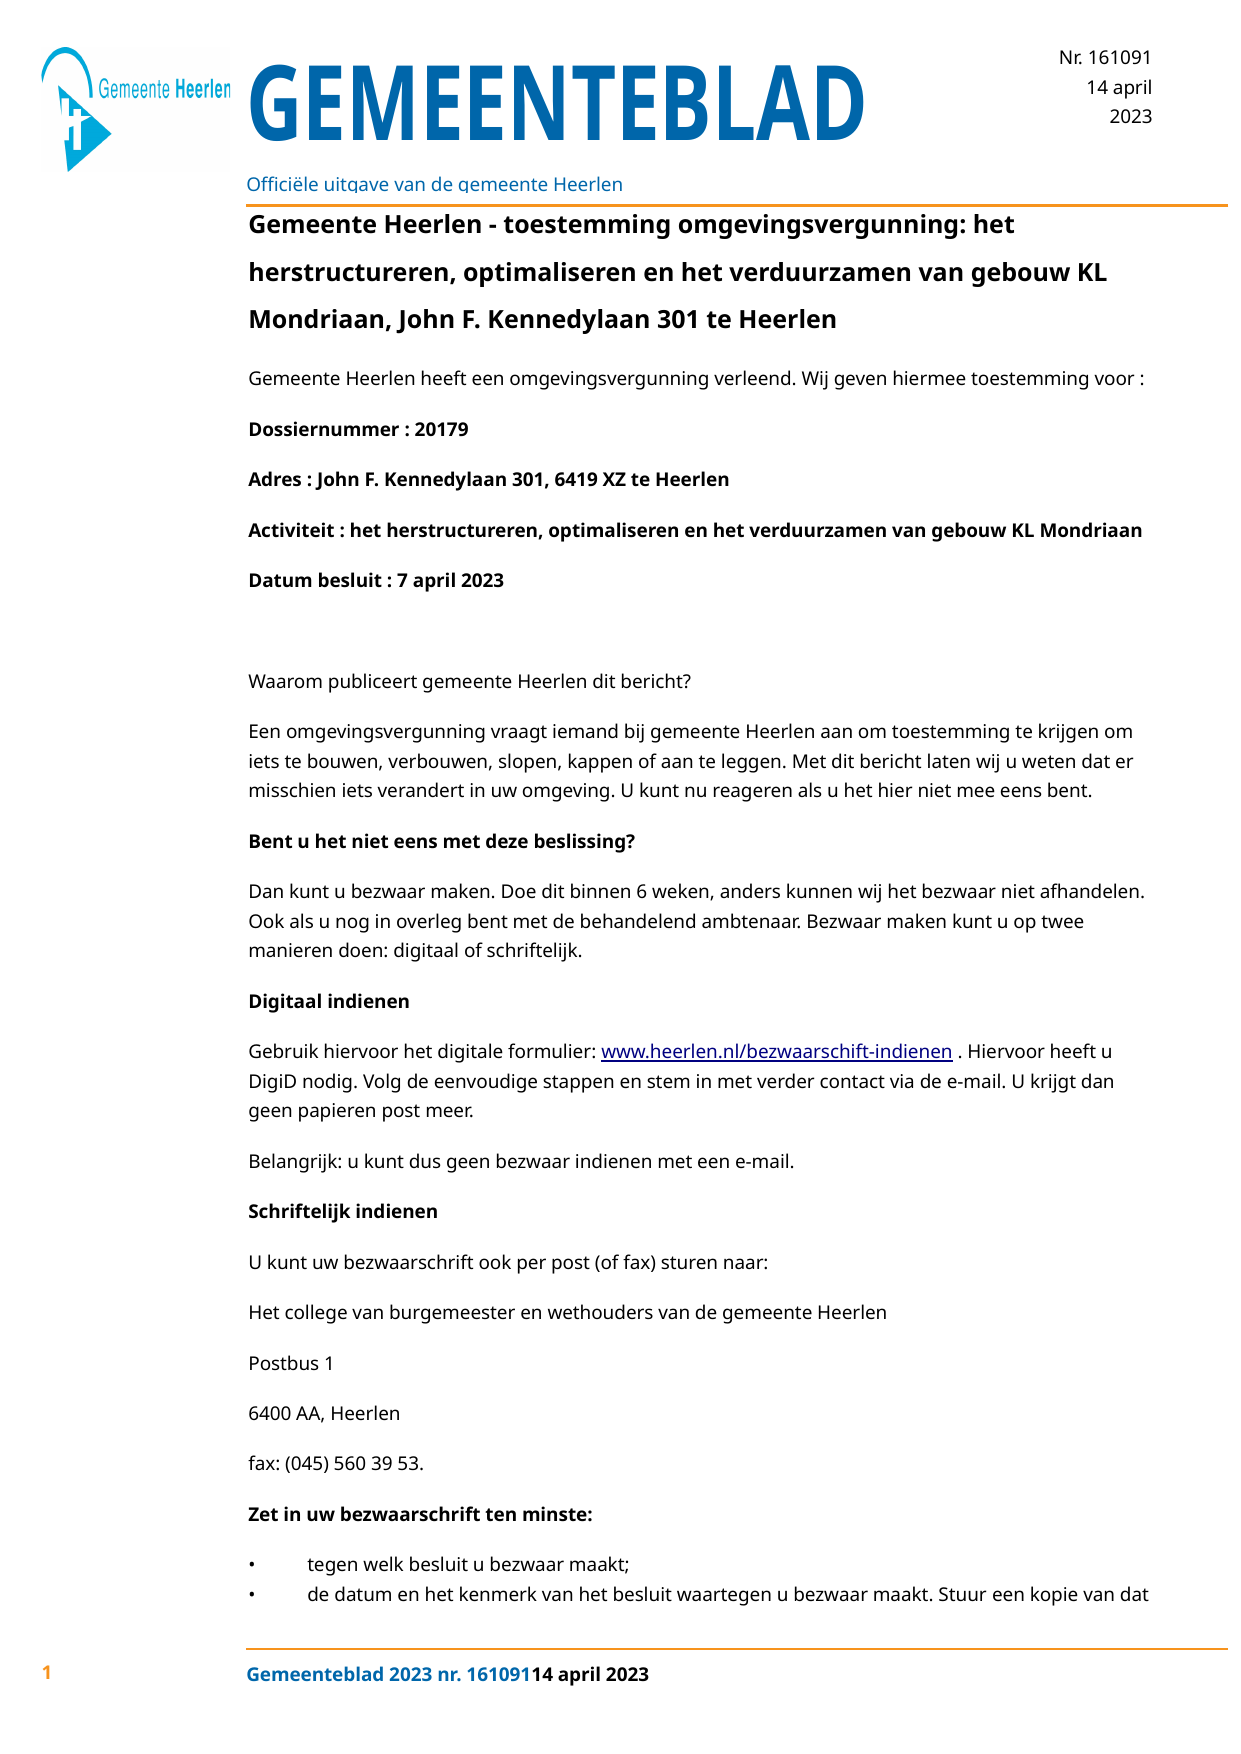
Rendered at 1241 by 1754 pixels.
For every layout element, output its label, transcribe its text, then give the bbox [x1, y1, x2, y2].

text Adres : John F. Kennedylaan 301, 6419 XZ te Heerlen [248, 466, 1152, 492]
text Activiteit : het herstructureren, optimaliseren en het verduurzamen van gebouw KL Mondriaan [248, 517, 1152, 542]
text fax: (045) 560 39 53. [248, 1451, 1152, 1476]
text Belangrijk: u kunt dus geen bezwaar indienen met een e-mail. [248, 1148, 1152, 1174]
text Zet in uw bezwaarschrift ten minste: [248, 1501, 1152, 1527]
text Waarom publiceert gemeente Heerlen dit bericht? [248, 668, 1152, 694]
text U kunt uw bezwaarschrift ook per post (of fax) sturen naar: [248, 1249, 1152, 1274]
text Een omgevingsvergunning vraagt iemand bij gemeente Heerlen aan om toestemming te krijgen om iets te bouwen, verbouwen, slopen, kappen of aan te leggen. Met dit bericht laten wij u weten dat er misschien iets verandert in uw omgeving. U kunt nu reageren als u het hier niet mee eens bent. [248, 718, 1152, 803]
text Datum besluit : 7 april 2023 [248, 567, 1152, 593]
text Dossiernummer : 20179 [248, 416, 1152, 442]
text Gemeente Heerlen heeft een omgevingsvergunning verleend. Wij geven hiermee toestemming voor : [248, 366, 1152, 391]
picture [41, 47, 59, 70]
picture [41, 47, 231, 172]
text 6400 AA, Heerlen [248, 1400, 1152, 1426]
text Gemeente Heerlen - toestemming omgevingsvergunning: het herstructureren, optimaliseren en het verduurzamen van gebouw KL Mondriaan, John F. Kennedylaan 301 te Heerlen [248, 207, 1152, 336]
text Postbus 1 [248, 1350, 1152, 1375]
text Digitaal indienen [248, 988, 1152, 1014]
text Schriftelijk indienen [248, 1198, 1152, 1224]
text Het college van burgemeester en wethouders van de gemeente Heerlen [248, 1299, 1152, 1325]
list tegen welk besluit u bezwaar maakt; [248, 1551, 1152, 1577]
text Gebruik hiervoor het digitale formulier: www.heerlen.nl/bezwaarschift-indienen . Hiervoor heeft u DigiD nodig. Volg de eenvoudige stappen en stem in met verder contact via de e-mail. U krijgt dan geen papieren post meer. [248, 1038, 1152, 1123]
text Dan kunt u bezwaar maken. Doe dit binnen 6 weken, anders kunnen wij het bezwaar niet afhandelen. Ook als u nog in overleg bent met de behandelend ambtenaar. Bezwaar maken kunt u op twee manieren doen: digitaal of schriftelijk. [248, 878, 1152, 963]
text Bent u het niet eens met deze beslissing? [248, 828, 1152, 854]
list de datum en het kenmerk van het besluit waartegen u bezwaar maakt. Stuur een kopie van dat [248, 1581, 1152, 1607]
